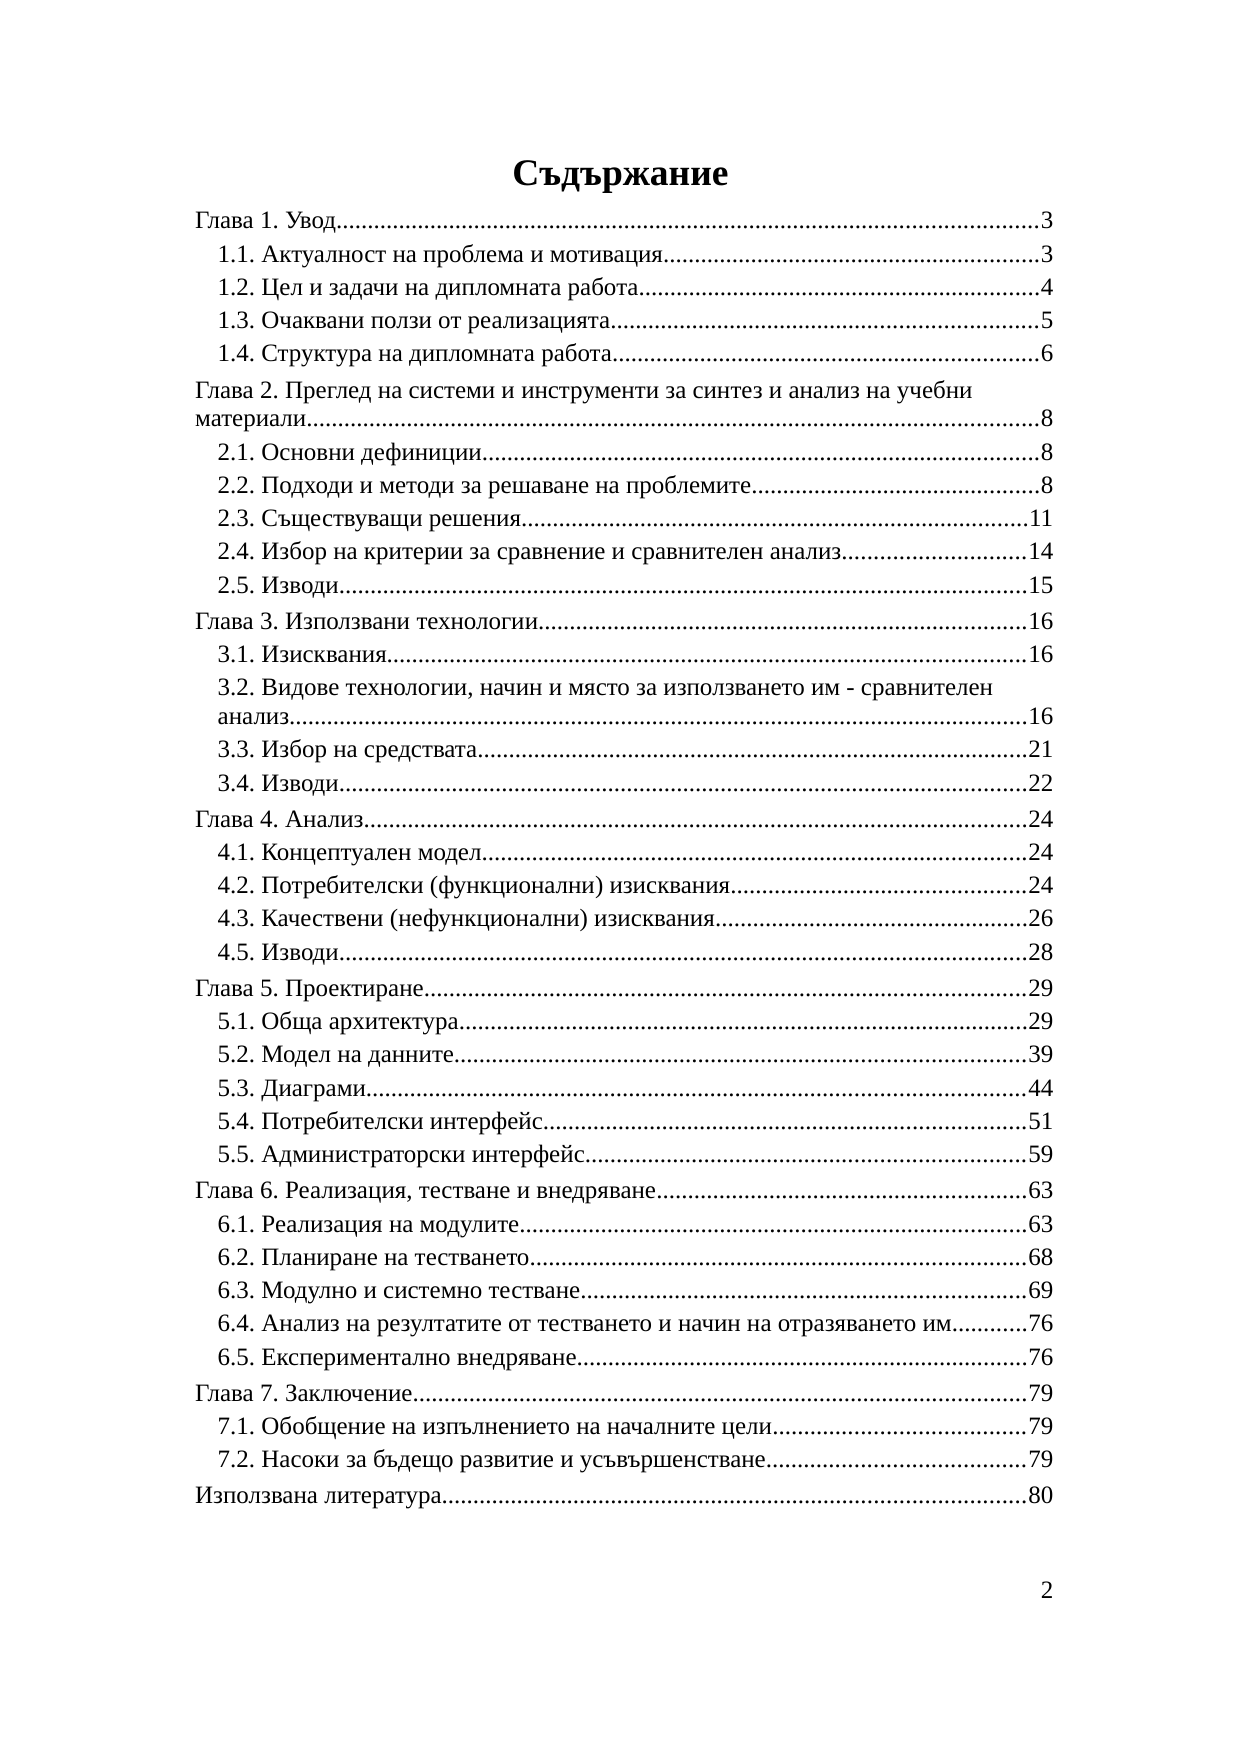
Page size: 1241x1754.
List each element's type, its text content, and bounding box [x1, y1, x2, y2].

text Глава 2. Преглед на системи и инструменти за синтез и анализ на учебни материали 8 [195, 375, 1053, 432]
text 4.1. Концептуален модел 24 [217, 837, 1053, 866]
text 5.1. Обща архитектура 29 [217, 1006, 1053, 1035]
text 4.5. Изводи 28 [217, 937, 1053, 966]
text 2.4. Избор на критерии за сравнение и сравнителен анализ 14 [217, 536, 1053, 565]
text Глава 5. Проектиране 29 [195, 973, 1053, 1002]
text 4.2. Потребителски (функционални) изисквания 24 [217, 870, 1053, 899]
text 5.4. Потребителски интерфейс 51 [217, 1106, 1053, 1135]
text 1.1. Актуалност на проблема и мотивация 3 [217, 239, 1053, 268]
text 3.1. Изисквания 16 [217, 639, 1053, 668]
text 2.5. Изводи 15 [217, 570, 1053, 598]
text 1.4. Структура на дипломната работа 6 [217, 338, 1053, 367]
text 5.2. Модел на данните 39 [217, 1039, 1053, 1068]
text 7.2. Насоки за бъдещо развитие и усъвършенстване 79 [217, 1444, 1053, 1473]
text 4.3. Качествени (нефункционални) изисквания 26 [217, 903, 1053, 932]
text 6.3. Модулно и системно тестване 69 [217, 1275, 1053, 1304]
text Глава 4. Анализ 24 [195, 804, 1053, 833]
text 3.3. Избор на средствата 21 [217, 734, 1053, 763]
text 6.5. Експериментално внедряване 76 [217, 1342, 1053, 1370]
text 6.2. Планиране на тестването 68 [217, 1242, 1053, 1271]
text 2.2. Подходи и методи за решаване на проблемите 8 [217, 470, 1053, 499]
text 2.3. Съществуващи решения 11 [217, 503, 1053, 532]
text 6.4. Анализ на резултатите от тестването и начин на отразяването им 76 [217, 1308, 1053, 1337]
text 1.2. Цел и задачи на дипломната работа 4 [217, 272, 1053, 301]
text 6.1. Реализация на модулите 63 [217, 1209, 1053, 1237]
text Използвана литература 80 [195, 1481, 1053, 1509]
text Глава 6. Реализация, тестване и внедряване 63 [195, 1175, 1053, 1204]
text Глава 3. Използвани технологии 16 [195, 606, 1053, 635]
text 5.5. Администраторски интерфейс 59 [217, 1139, 1053, 1168]
text Глава 7. Заключение 79 [195, 1378, 1053, 1407]
text 5.3. Диаграми 44 [217, 1073, 1053, 1101]
text 3.2. Видове технологии, начин и място за използването им - сравнителен анализ 16 [217, 672, 1053, 730]
text 1.3. Очаквани ползи от реализацията 5 [217, 305, 1053, 334]
text 7.1. Обобщение на изпълнението на началните цели 79 [217, 1411, 1053, 1440]
text Глава 1. Увод 3 [195, 206, 1053, 234]
text 3.4. Изводи 22 [217, 768, 1053, 796]
text 2.1. Основни дефиниции 8 [217, 437, 1053, 466]
subtitle Съдържание [187, 150, 1053, 193]
